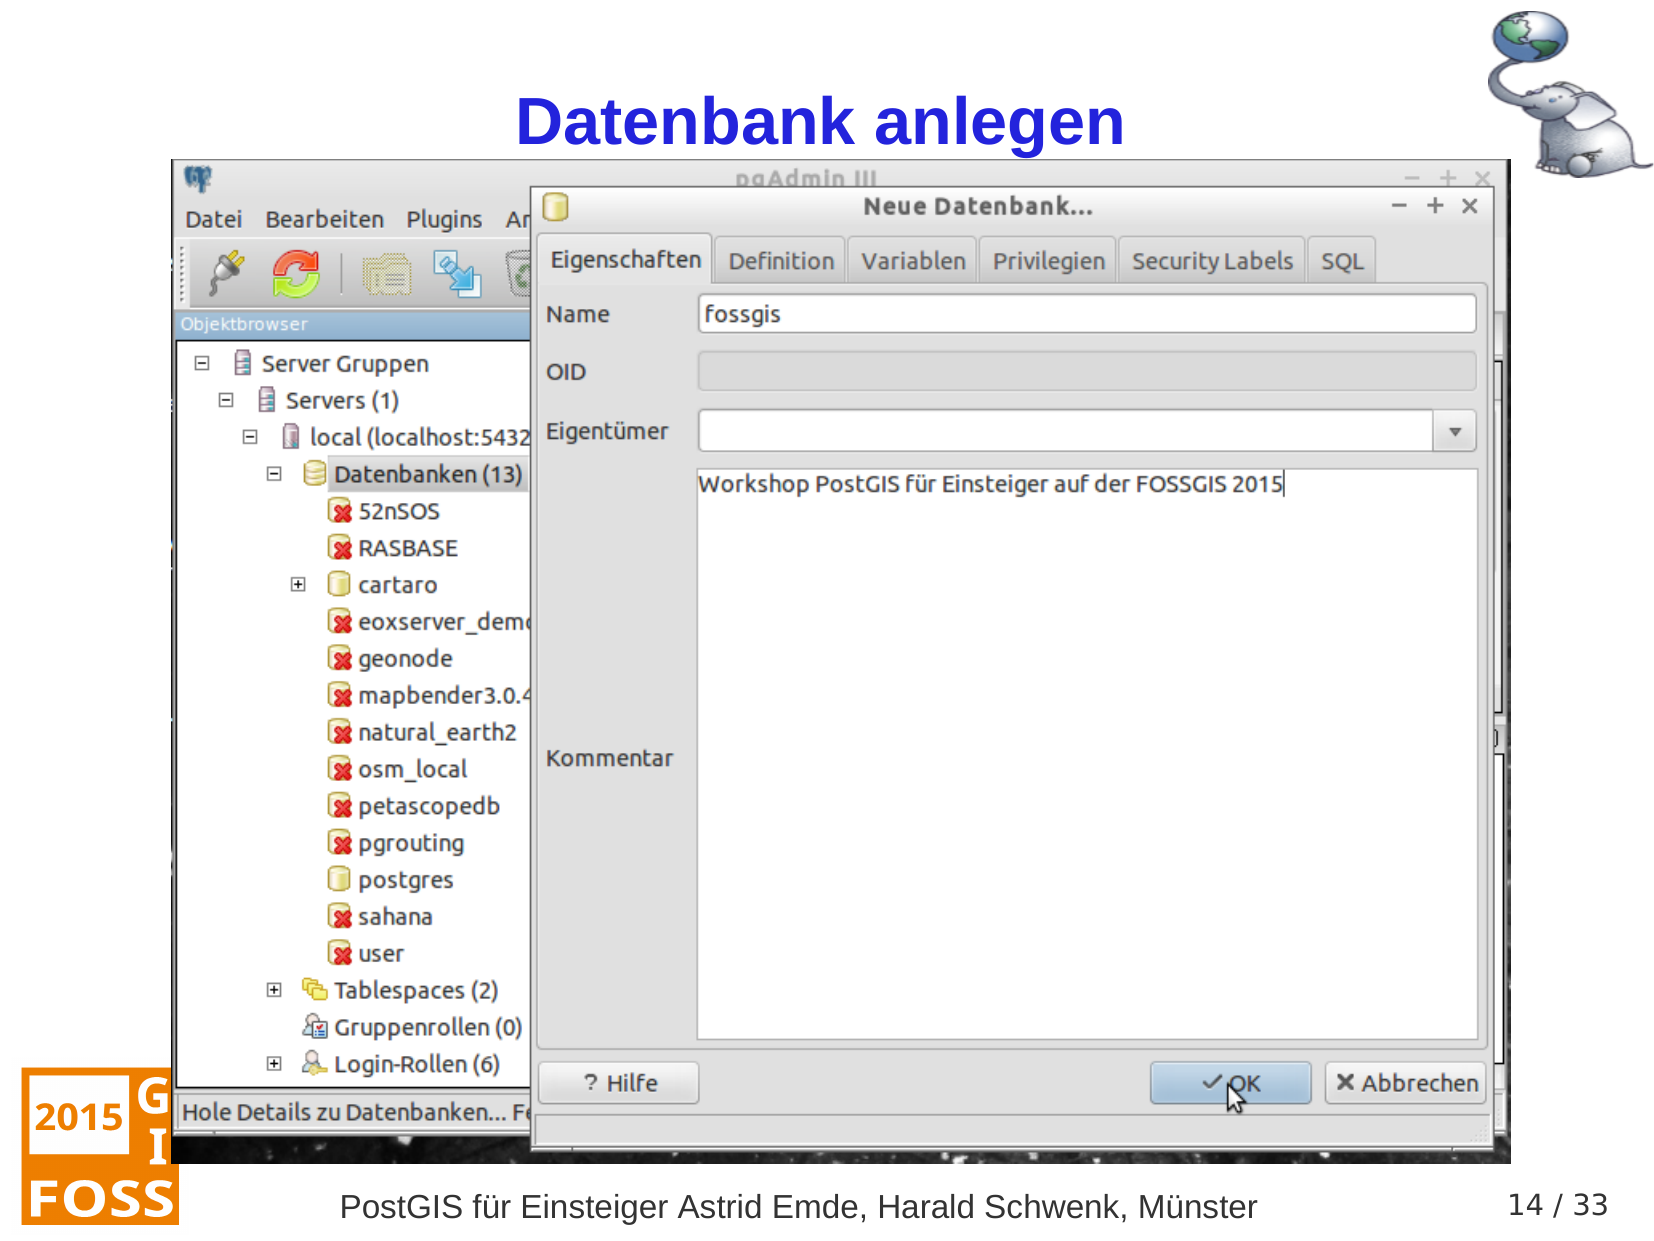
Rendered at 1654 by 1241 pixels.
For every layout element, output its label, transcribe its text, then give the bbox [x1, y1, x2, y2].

title Datenbank anlegen [76, 47, 1565, 195]
picture [1488, 11, 1654, 178]
picture [11, 159, 1511, 1235]
